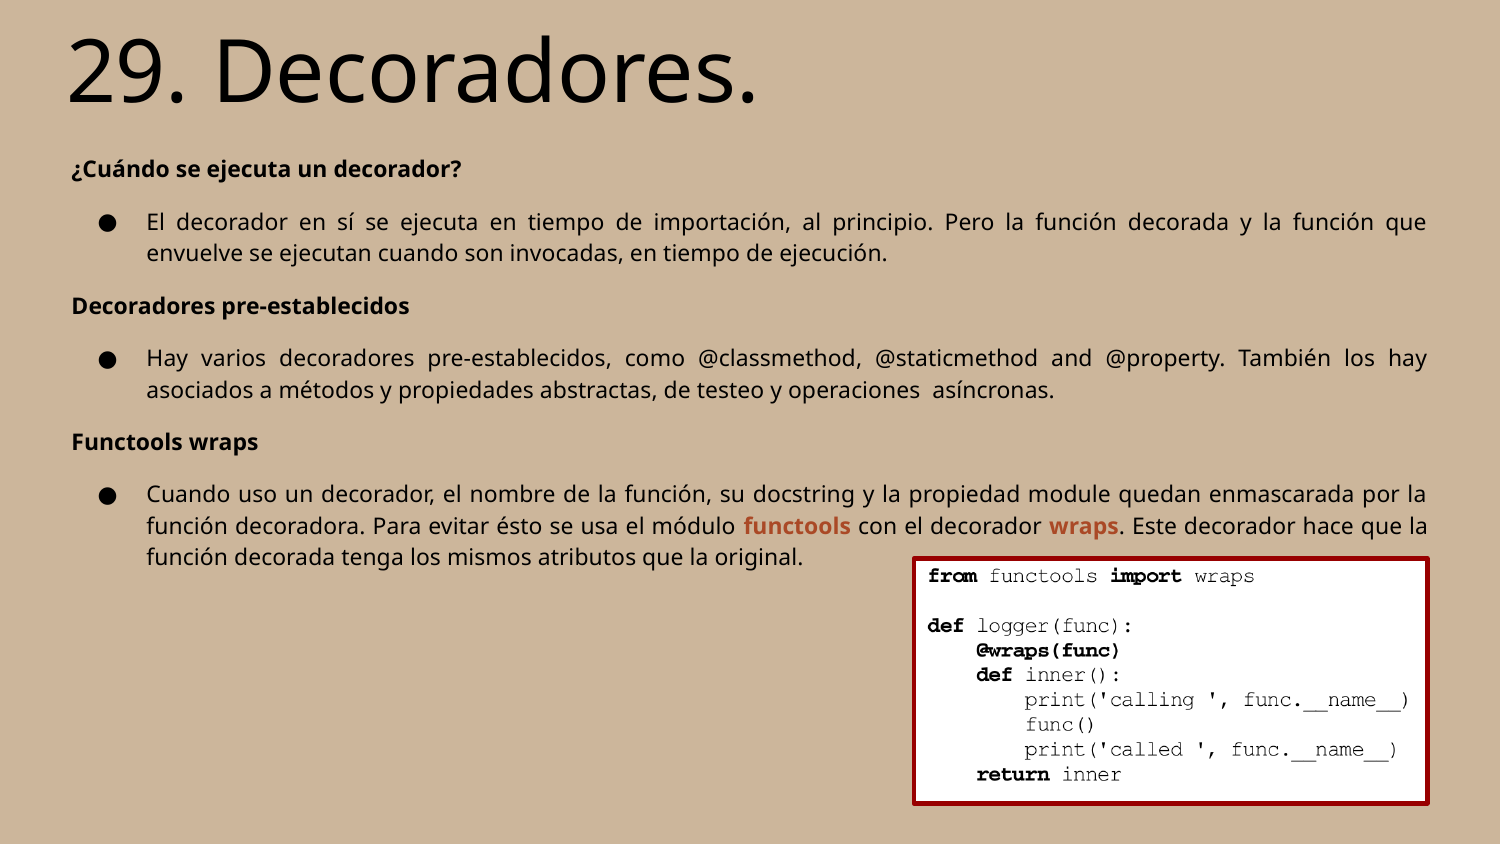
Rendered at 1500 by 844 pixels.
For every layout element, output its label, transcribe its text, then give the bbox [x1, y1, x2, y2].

title 29. Decoradores. [51, 41, 1449, 135]
text_box ¿Cuándo se ejecuta un decorador? El decorador en sí se ejecuta en tiempo de importación, al principio. Pero la función decorada y la función que envuelve se ejecutan cuando son invocadas, en tiempo de ejecución. Decoradores pre-establecidos Hay varios decoradores pre-establecidos, como @classmethod, @staticmethod and @property. También los hay asociados a métodos y propiedades abstractas, de testeo y operaciones asíncronas. Functools wraps Cuando uso un decorador, el nombre de la función, su docstring y la propiedad module quedan enmascarada por la función decoradora. Para evitar ésto se usa el módulo functools con el decorador wraps. Este decorador hace que la función decorada tenga los mismos atributos que la original. [56, 134, 1444, 587]
picture [916, 560, 1425, 801]
